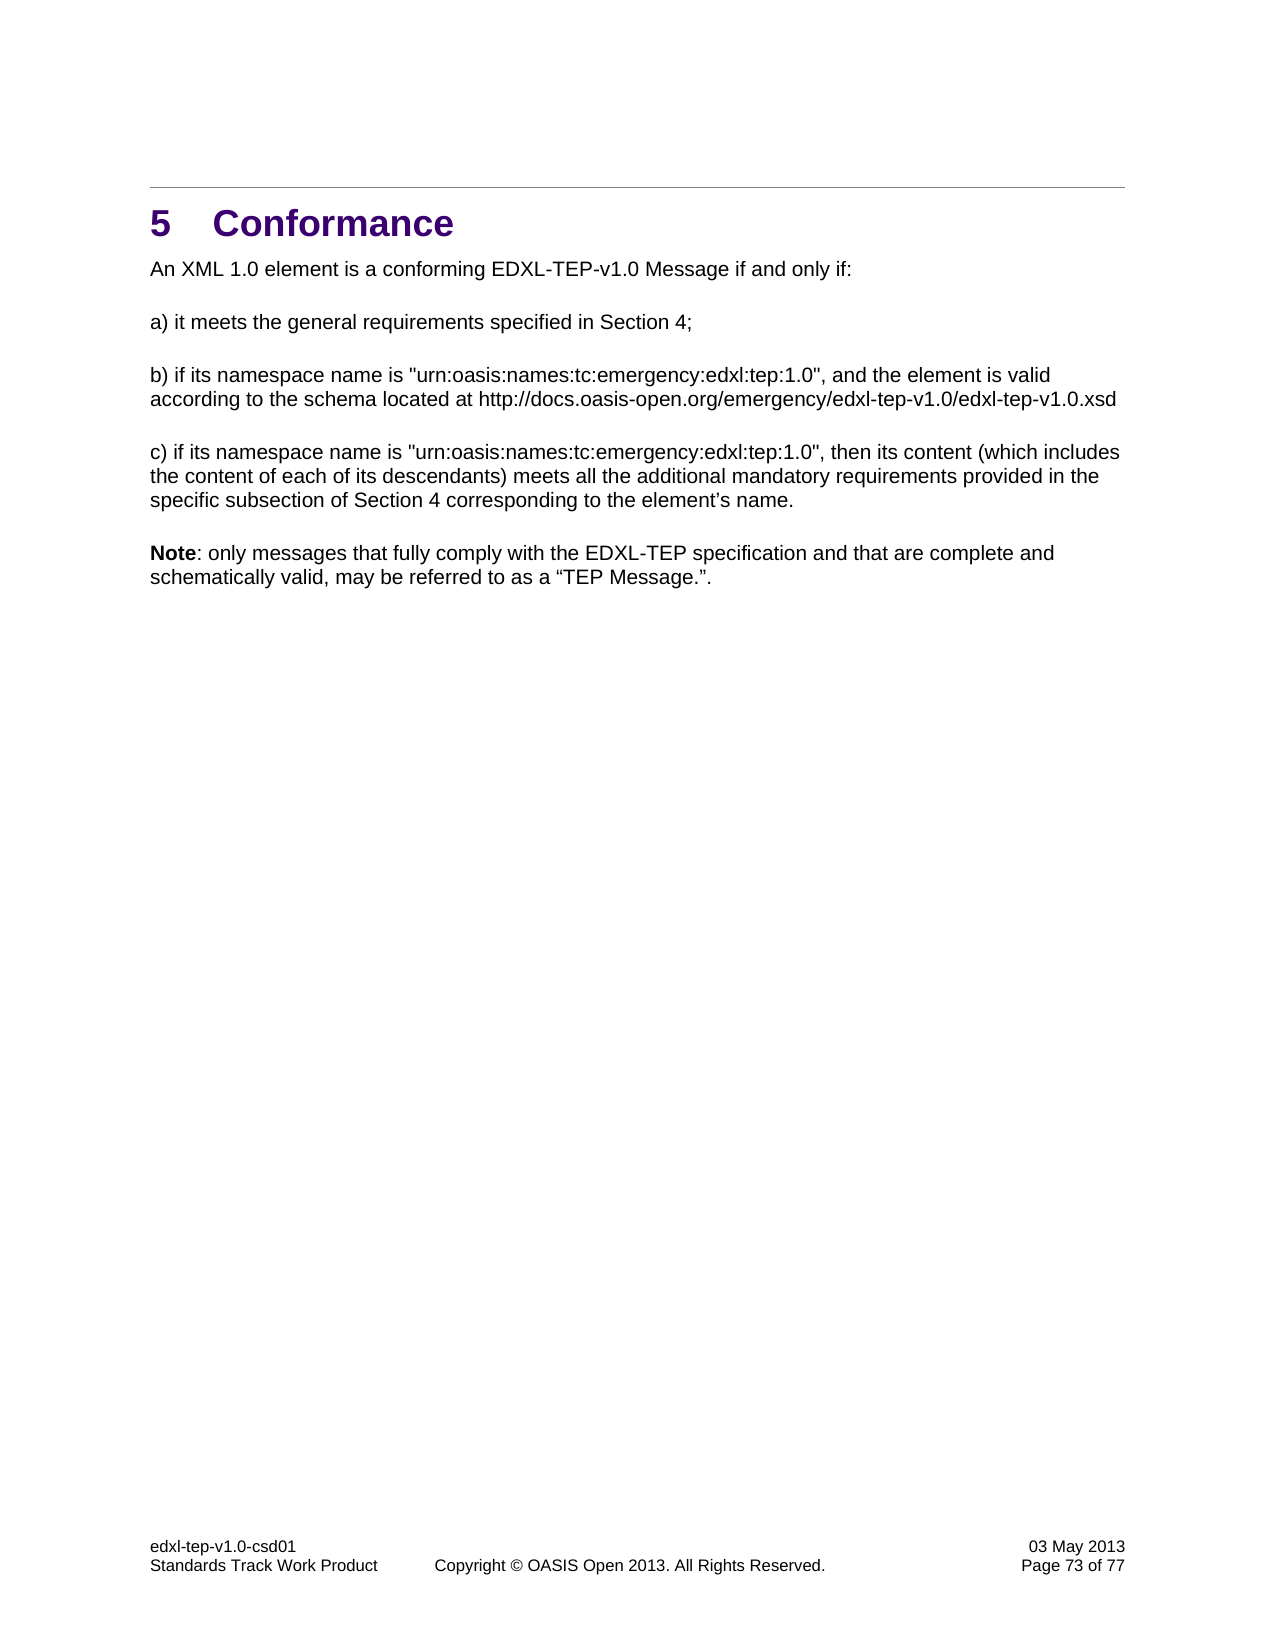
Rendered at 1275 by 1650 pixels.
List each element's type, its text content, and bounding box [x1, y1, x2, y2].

text a) it meets the general requirements specified in Section 4; [150, 309, 1125, 333]
text b) if its namespace name is "urn:oasis:names:tc:emergency:edxl:tep:1.0", and the element is valid according to the schema located at http://docs.oasis-open.org/emergency/edxl-tep-v1.0/edxl-tep-v1.0.xsd [150, 363, 1125, 411]
text Note: only messages that fully comply with the EDXL-TEP specification and that are complete and schematically valid, may be referred to as a “TEP Message.”. [150, 541, 1125, 589]
text An XML 1.0 element is a conforming EDXL-TEP-v1.0 Message if and only if: [150, 256, 1125, 280]
text c) if its namespace name is "urn:oasis:names:tc:emergency:edxl:tep:1.0", then its content (which includes the content of each of its descendants) meets all the additional mandatory requirements provided in the specific subsection of Section 4 corresponding to the element’s name. [150, 440, 1125, 512]
subtitle Conformance [150, 188, 1125, 244]
